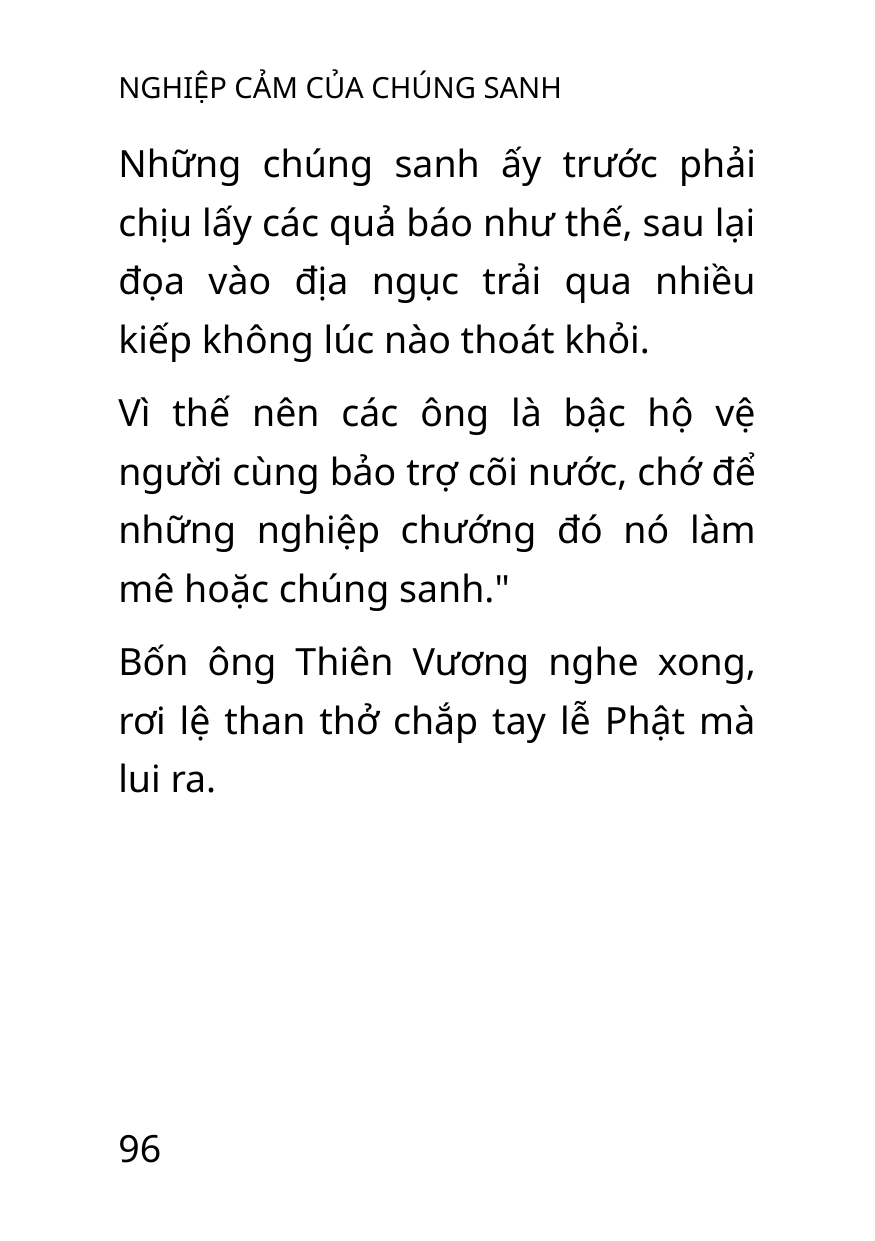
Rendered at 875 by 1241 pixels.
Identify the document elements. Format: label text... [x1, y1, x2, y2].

text Những chúng sanh ấy trước phải chịu lấy các quả báo như thế, sau lại đọa vào địa ngục trải qua nhiều kiếp không lúc nào thoát khỏi. [118, 137, 756, 364]
text Vì thế nên các ông là bậc hộ vệ người cùng bảo trợ cõi nước, chớ để những nghiệp chướng đó nó làm mê hoặc chúng sanh." [118, 386, 756, 613]
text Bốn ông Thiên Vương nghe xong, rơi lệ than thở chắp tay lễ Phật mà lui ra. [118, 636, 756, 804]
